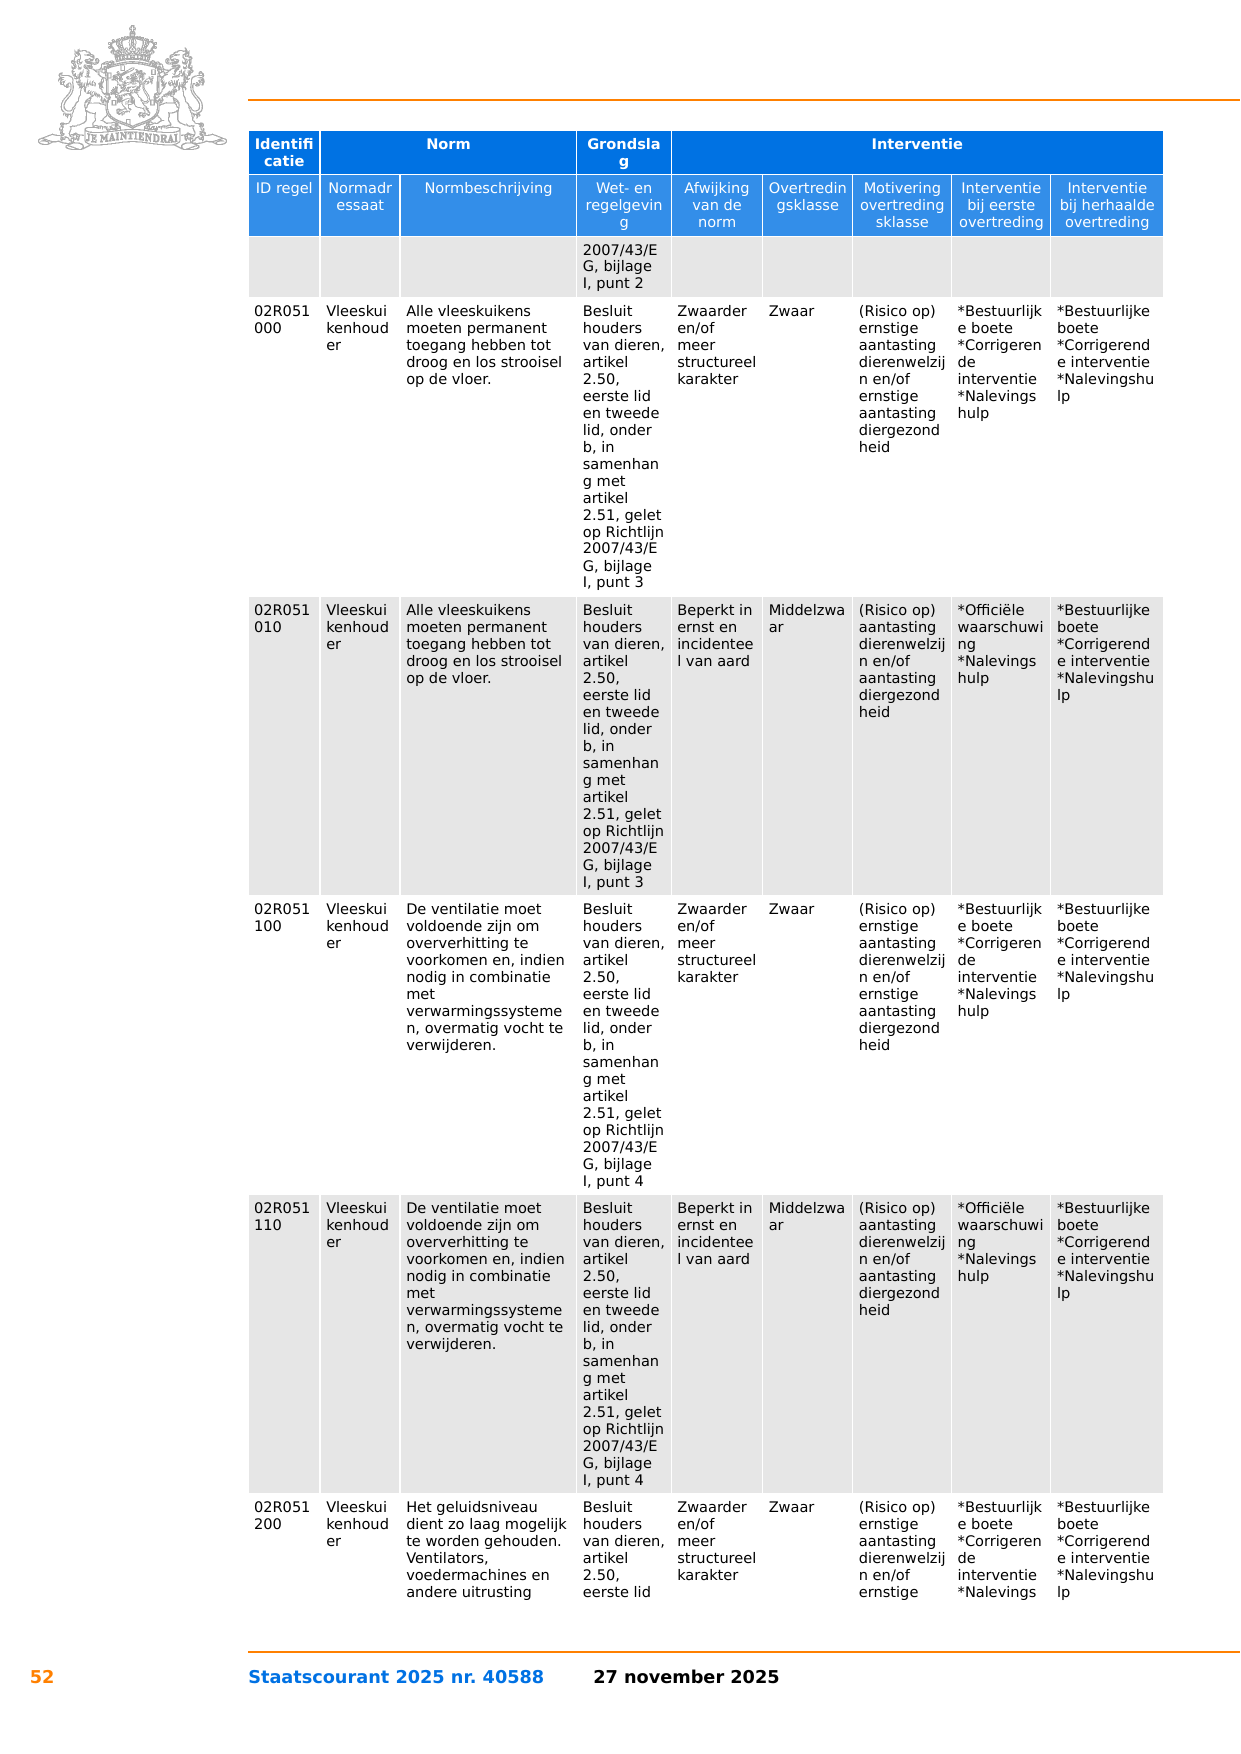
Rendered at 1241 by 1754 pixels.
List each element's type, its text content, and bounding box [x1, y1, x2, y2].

table_cell Zwaar [763, 896, 852, 1194]
table_cell Beperkt in ernst en incidenteel van aard [672, 597, 762, 895]
table_cell Middelzwaar [763, 597, 852, 895]
table_cell (Risico op) ernstige aantasting dierenwelzijn en/of ernstige aantasting diergezondheid [853, 896, 951, 1194]
table_cell De ventilatie moet voldoende zijn om oververhitting te voorkomen en, indien nodig in combinatie met verwarmingssystemen, overmatig vocht te verwijderen. [401, 896, 576, 1194]
table_cell *Bestuurlijke boete *Corrigerende interventie *Nalevings [952, 1494, 1050, 1606]
table_cell Normadressaat [321, 175, 399, 236]
table_cell Het geluidsniveau dient zo laag mogelijk te worden gehouden. Ventilators, voedermachines en andere uitrusting [401, 1494, 576, 1606]
table_cell Afwijking van de norm [672, 175, 762, 236]
table_cell 2007/43/EG, bijlage I, punt 2 [577, 237, 671, 297]
table_cell *Officiële waarschuwing *Nalevingshulp [952, 597, 1050, 895]
table_cell Beperkt in ernst en incidenteel van aard [672, 1195, 762, 1493]
table_cell Middelzwaar [763, 1195, 852, 1493]
table_cell Zwaarder en/of meer structureel karakter [672, 896, 762, 1194]
table_cell Vleeskuikenhouder [321, 597, 399, 895]
table_cell Vleeskuikenhouder [321, 298, 399, 596]
table_header Grondslag [577, 131, 671, 174]
table_cell Alle vleeskuikens moeten permanent toegang hebben tot droog en los strooisel op de vloer. [401, 597, 576, 895]
table_cell Vleeskuikenhouder [321, 1494, 399, 1606]
table_cell Alle vleeskuikens moeten permanent toegang hebben tot droog en los strooisel op de vloer. [401, 298, 576, 596]
table_cell 02R051010 [249, 597, 319, 895]
table_cell [763, 237, 852, 297]
table_cell ID regel [249, 175, 319, 236]
table_cell Vleeskuikenhouder [321, 896, 399, 1194]
table_cell *Bestuurlijke boete *Corrigerende interventie *Nalevingshulp [1051, 597, 1163, 895]
table_cell [1051, 237, 1163, 297]
table_cell (Risico op) ernstige aantasting dierenwelzijn en/of ernstige aantasting diergezondheid [853, 298, 951, 596]
table_cell Interventie bij herhaalde overtreding [1051, 175, 1163, 236]
table_cell *Bestuurlijke boete *Corrigerende interventie *Nalevingshulp [1051, 1195, 1163, 1493]
table_cell (Risico op) aantasting dierenwelzijn en/of aantasting diergezondheid [853, 597, 951, 895]
table_cell *Bestuurlijke boete *Corrigerende interventie *Nalevingshulp [1051, 298, 1163, 596]
table_cell 02R051110 [249, 1195, 319, 1493]
table_cell Besluit houders van dieren, artikel 2.50, eerste lid en tweede lid, onder b, in samenhang met artikel 2.51, gelet op Richtlijn 2007/43/EG, bijlage I, punt 3 [577, 298, 671, 596]
picture [38, 25, 227, 150]
table_cell Besluit houders van dieren, artikel 2.50, eerste lid [577, 1494, 671, 1606]
table_cell [853, 237, 951, 297]
table_cell *Bestuurlijke boete *Corrigerende interventie *Nalevingshulp [1051, 1494, 1163, 1606]
table_cell Vleeskuikenhouder [321, 1195, 399, 1493]
table_cell [249, 237, 319, 297]
table_cell *Officiële waarschuwing *Nalevingshulp [952, 1195, 1050, 1493]
table_cell [401, 237, 576, 297]
table_cell *Bestuurlijke boete *Corrigerende interventie *Nalevingshulp [952, 896, 1050, 1194]
table_cell Normbeschrijving [401, 175, 576, 236]
table_cell Zwaar [763, 1494, 852, 1606]
table_cell Overtredingsklasse [763, 175, 852, 236]
table_cell Zwaar [763, 298, 852, 596]
table_cell *Bestuurlijke boete *Corrigerende interventie *Nalevingshulp [1051, 896, 1163, 1194]
table_cell De ventilatie moet voldoende zijn om oververhitting te voorkomen en, indien nodig in combinatie met verwarmingssystemen, overmatig vocht te verwijderen. [401, 1195, 576, 1493]
table_cell *Bestuurlijke boete *Corrigerende interventie *Nalevingshulp [952, 298, 1050, 596]
table_cell 02R051100 [249, 896, 319, 1194]
table_cell 02R051000 [249, 298, 319, 596]
table_cell Motivering overtredingsklasse [853, 175, 951, 236]
table_cell [321, 237, 399, 297]
table_cell Zwaarder en/of meer structureel karakter [672, 1494, 762, 1606]
table_header Identificatie [249, 131, 319, 174]
table_cell Wet- en regelgeving [577, 175, 671, 236]
table_cell Besluit houders van dieren, artikel 2.50, eerste lid en tweede lid, onder b, in samenhang met artikel 2.51, gelet op Richtlijn 2007/43/EG, bijlage I, punt 4 [577, 1195, 671, 1493]
table_cell Besluit houders van dieren, artikel 2.50, eerste lid en tweede lid, onder b, in samenhang met artikel 2.51, gelet op Richtlijn 2007/43/EG, bijlage I, punt 4 [577, 896, 671, 1194]
table_cell (Risico op) aantasting dierenwelzijn en/of aantasting diergezondheid [853, 1195, 951, 1493]
table_cell (Risico op) ernstige aantasting dierenwelzijn en/of ernstige [853, 1494, 951, 1606]
table_header Norm [321, 131, 576, 174]
table_cell [952, 237, 1050, 297]
table_cell [672, 237, 762, 297]
table_header Interventie [672, 131, 1163, 174]
table_cell Interventie bij eerste overtreding [952, 175, 1050, 236]
table_cell Besluit houders van dieren, artikel 2.50, eerste lid en tweede lid, onder b, in samenhang met artikel 2.51, gelet op Richtlijn 2007/43/EG, bijlage I, punt 3 [577, 597, 671, 895]
table_cell Zwaarder en/of meer structureel karakter [672, 298, 762, 596]
table_cell 02R051200 [249, 1494, 319, 1606]
